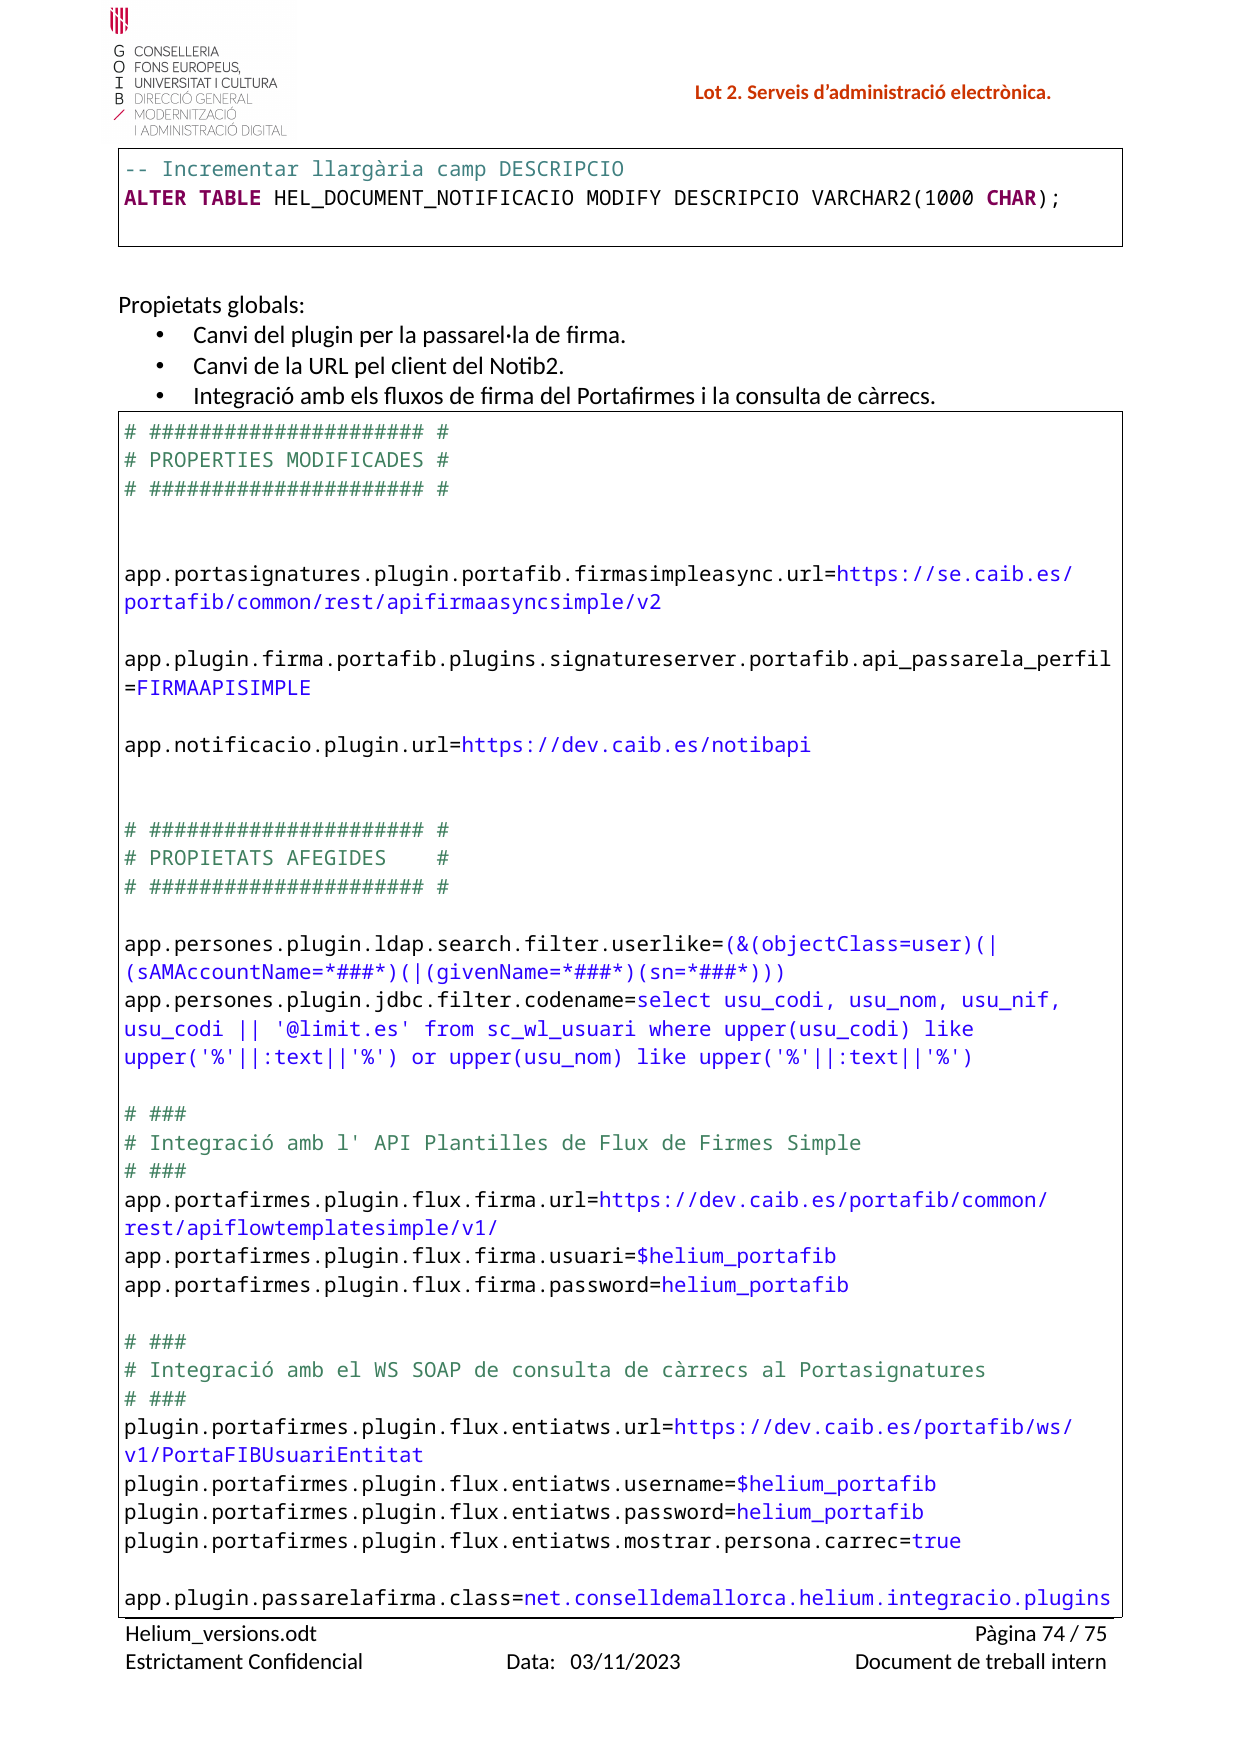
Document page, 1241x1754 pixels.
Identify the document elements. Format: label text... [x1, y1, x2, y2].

list Integració amb els fluxos de firma del Portafirmes i la consulta de càrrecs. [156, 381, 1122, 411]
picture [100, 0, 297, 144]
text Propietats globals: [118, 289, 1122, 319]
list Canvi del plugin per la passarel·la de firma. [156, 319, 1122, 350]
table_header # ###################### # # PROPERTIES MODIFICADES # # ###################### # app.portasignatures.plugin.portafib.firmasimpleasync.url=https://se.caib.es/portafib/common/rest/apifirmaasyncsimple/v2 app.plugin.firma.portafib.plugins.signatureserver.portafib.api_passarela_perfil=FIRMAAPISIMPLE app.notificacio.plugin.url=https://dev.caib.es/notibapi # ###################### # # PROPIETATS AFEGIDES # # ###################### # app.persones.plugin.ldap.search.filter.userlike=(&(objectClass=user)(|(sAMAccountName=*###*)(|(givenName=*###*)(sn=*###*))) app.persones.plugin.jdbc.filter.codename=select usu_codi, usu_nom, usu_nif, usu_codi || '@limit.es' from sc_wl_usuari where upper(usu_codi) like upper('%'||:text||'%') or upper(usu_nom) like upper('%'||:text||'%') # ### # Integració amb l' API Plantilles de Flux de Firmes Simple # ### app.portafirmes.plugin.flux.firma.url=https://dev.caib.es/portafib/common/rest/apiflowtemplatesimple/v1/ app.portafirmes.plugin.flux.firma.usuari=$helium_portafib app.portafirmes.plugin.flux.firma.password=helium_portafib # ### # Integració amb el WS SOAP de consulta de càrrecs al Portasignatures # ### plugin.portafirmes.plugin.flux.entiatws.url=https://dev.caib.es/portafib/ws/v1/PortaFIBUsuariEntitat plugin.portafirmes.plugin.flux.entiatws.username=$helium_portafib plugin.portafirmes.plugin.flux.entiatws.password=helium_portafib plugin.portafirmes.plugin.flux.entiatws.mostrar.persona.carrec=true app.plugin.passarelafirma.class=net.conselldemallorca.helium.integracio.plugins [119, 412, 1122, 1617]
list Canvi de la URL pel client del Notib2. [156, 350, 1122, 381]
table_header -- Incrementar llargària camp DESCRIPCIO ALTER TABLE HEL_DOCUMENT_NOTIFICACIO MODIFY DESCRIPCIO VARCHAR2(1000 CHAR); [119, 149, 1122, 246]
